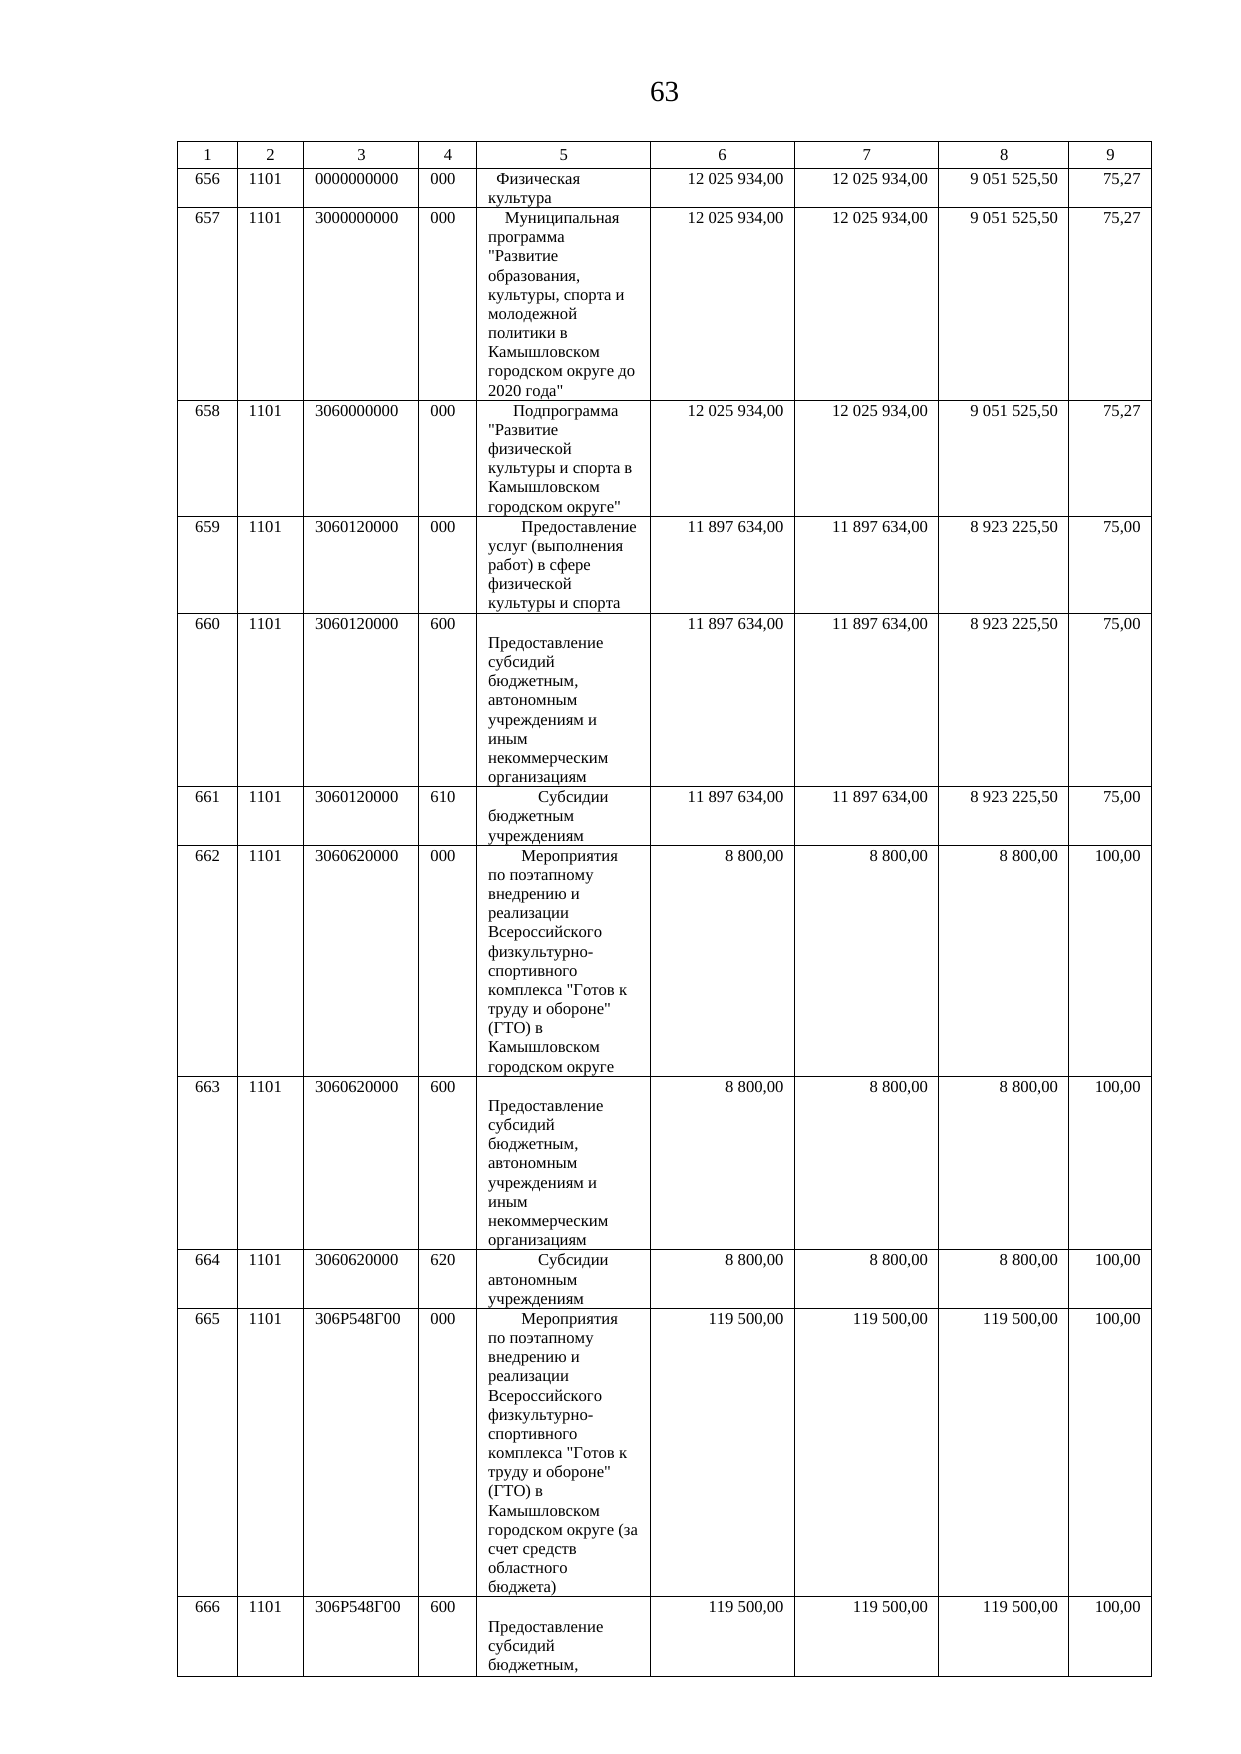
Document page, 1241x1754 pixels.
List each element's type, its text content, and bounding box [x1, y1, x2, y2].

table_cell 8 800,00 [795, 1077, 938, 1249]
table_cell 620 [419, 1250, 476, 1308]
table_cell 11 897 634,00 [795, 614, 938, 786]
table_header 7 [795, 142, 938, 167]
table_cell 000 [419, 1309, 476, 1596]
table_cell 8 800,00 [795, 846, 938, 1076]
table_cell 662 [178, 846, 237, 1076]
table_cell 8 923 225,50 [939, 614, 1068, 786]
table_header 3 [304, 142, 418, 167]
table_cell 663 [178, 1077, 237, 1249]
table_cell 1101 [238, 1597, 303, 1676]
table_header 1 [178, 142, 237, 167]
table_cell 12 025 934,00 [795, 169, 938, 207]
table_cell 12 025 934,00 [651, 401, 794, 516]
table_cell 119 500,00 [651, 1597, 794, 1676]
table_cell 660 [178, 614, 237, 786]
table_cell 11 897 634,00 [795, 517, 938, 612]
table_cell Субсидии автономным учреждениям [477, 1250, 650, 1308]
table_cell 1101 [238, 846, 303, 1076]
table_cell 306P548Г00 [304, 1597, 418, 1676]
table_cell 1101 [238, 1250, 303, 1308]
table_cell 3000000000 [304, 208, 418, 399]
table_cell Подпрограмма "Развитие физической культуры и спорта в Камышловском городском округе" [477, 401, 650, 516]
table_cell 12 025 934,00 [795, 401, 938, 516]
table_cell 1101 [238, 1077, 303, 1249]
table_cell Мероприятия по поэтапному внедрению и реализации Всероссийского физкультурно-спортивного комплекса "Готов к труду и обороне" (ГТО) в Камышловском городском округе (за счет средств областного бюджета) [477, 1309, 650, 1596]
table_cell 1101 [238, 208, 303, 399]
table_header 9 [1069, 142, 1151, 167]
table_cell 610 [419, 787, 476, 844]
table_cell Субсидии бюджетным учреждениям [477, 787, 650, 844]
table_cell 658 [178, 401, 237, 516]
table_cell Физическая культура [477, 169, 650, 207]
table_cell 119 500,00 [795, 1597, 938, 1676]
table_cell 75,00 [1069, 614, 1151, 786]
table_cell 1101 [238, 1309, 303, 1596]
table_cell 8 800,00 [651, 1077, 794, 1249]
table_cell 11 897 634,00 [795, 787, 938, 844]
table_cell 11 897 634,00 [651, 614, 794, 786]
table_cell 3060120000 [304, 517, 418, 612]
table_cell 1101 [238, 169, 303, 207]
table_cell 664 [178, 1250, 237, 1308]
table_cell 1101 [238, 517, 303, 612]
table_cell 12 025 934,00 [651, 169, 794, 207]
table_cell 119 500,00 [939, 1309, 1068, 1596]
table_cell 8 800,00 [651, 846, 794, 1076]
table_cell 8 800,00 [939, 846, 1068, 1076]
table_cell 1101 [238, 614, 303, 786]
table_cell 600 [419, 1597, 476, 1676]
table_cell 600 [419, 1077, 476, 1249]
table_cell Предоставление субсидий бюджетным, автономным учреждениям и иным некоммерческим организациям [477, 1077, 650, 1249]
table_cell 659 [178, 517, 237, 612]
table_cell 75,00 [1069, 787, 1151, 844]
table_cell Предоставление субсидий бюджетным, [477, 1597, 650, 1676]
table_cell 9 051 525,50 [939, 401, 1068, 516]
table_cell 75,27 [1069, 401, 1151, 516]
table_cell 8 800,00 [795, 1250, 938, 1308]
table_cell 11 897 634,00 [651, 517, 794, 612]
table_cell 100,00 [1069, 1597, 1151, 1676]
table_cell 000 [419, 846, 476, 1076]
table_cell Предоставление субсидий бюджетным, автономным учреждениям и иным некоммерческим организациям [477, 614, 650, 786]
table_cell 3060000000 [304, 401, 418, 516]
table_cell 656 [178, 169, 237, 207]
table_cell 100,00 [1069, 1309, 1151, 1596]
table_cell 600 [419, 614, 476, 786]
table_cell 1101 [238, 401, 303, 516]
table_cell 1101 [238, 787, 303, 844]
table_cell 119 500,00 [939, 1597, 1068, 1676]
table_cell 306P548Г00 [304, 1309, 418, 1596]
table_cell 0000000000 [304, 169, 418, 207]
table_cell 000 [419, 169, 476, 207]
table_cell 12 025 934,00 [651, 208, 794, 399]
table_cell 3060620000 [304, 1077, 418, 1249]
table_cell 8 800,00 [939, 1077, 1068, 1249]
table_header 4 [419, 142, 476, 167]
table_cell 8 800,00 [651, 1250, 794, 1308]
table_cell Мероприятия по поэтапному внедрению и реализации Всероссийского физкультурно-спортивного комплекса "Готов к труду и обороне" (ГТО) в Камышловском городском округе [477, 846, 650, 1076]
table_cell 665 [178, 1309, 237, 1596]
table_header 6 [651, 142, 794, 167]
table_cell 8 800,00 [939, 1250, 1068, 1308]
table_cell 3060120000 [304, 614, 418, 786]
table_header 5 [477, 142, 650, 167]
table_cell 100,00 [1069, 1250, 1151, 1308]
table_cell 75,00 [1069, 517, 1151, 612]
table_header 2 [238, 142, 303, 167]
table_cell 8 923 225,50 [939, 517, 1068, 612]
table_cell 100,00 [1069, 1077, 1151, 1249]
table_cell 666 [178, 1597, 237, 1676]
table_cell 657 [178, 208, 237, 399]
table_cell 661 [178, 787, 237, 844]
table_cell 3060620000 [304, 1250, 418, 1308]
table_cell Муниципальная программа "Развитие образования, культуры, спорта и молодежной политики в Камышловском городском округе до 2020 года" [477, 208, 650, 399]
table_cell 9 051 525,50 [939, 208, 1068, 399]
table_cell 75,27 [1069, 169, 1151, 207]
table_cell 75,27 [1069, 208, 1151, 399]
table_cell 100,00 [1069, 846, 1151, 1076]
table_cell 000 [419, 517, 476, 612]
table_cell 3060120000 [304, 787, 418, 844]
table_cell 119 500,00 [795, 1309, 938, 1596]
table_header 8 [939, 142, 1068, 167]
table_cell 9 051 525,50 [939, 169, 1068, 207]
table_cell 8 923 225,50 [939, 787, 1068, 844]
table_cell 12 025 934,00 [795, 208, 938, 399]
table_cell Предоставление услуг (выполнения работ) в сфере физической культуры и спорта [477, 517, 650, 612]
table_cell 119 500,00 [651, 1309, 794, 1596]
table_cell 11 897 634,00 [651, 787, 794, 844]
table_cell 3060620000 [304, 846, 418, 1076]
table_cell 000 [419, 208, 476, 399]
table_cell 000 [419, 401, 476, 516]
